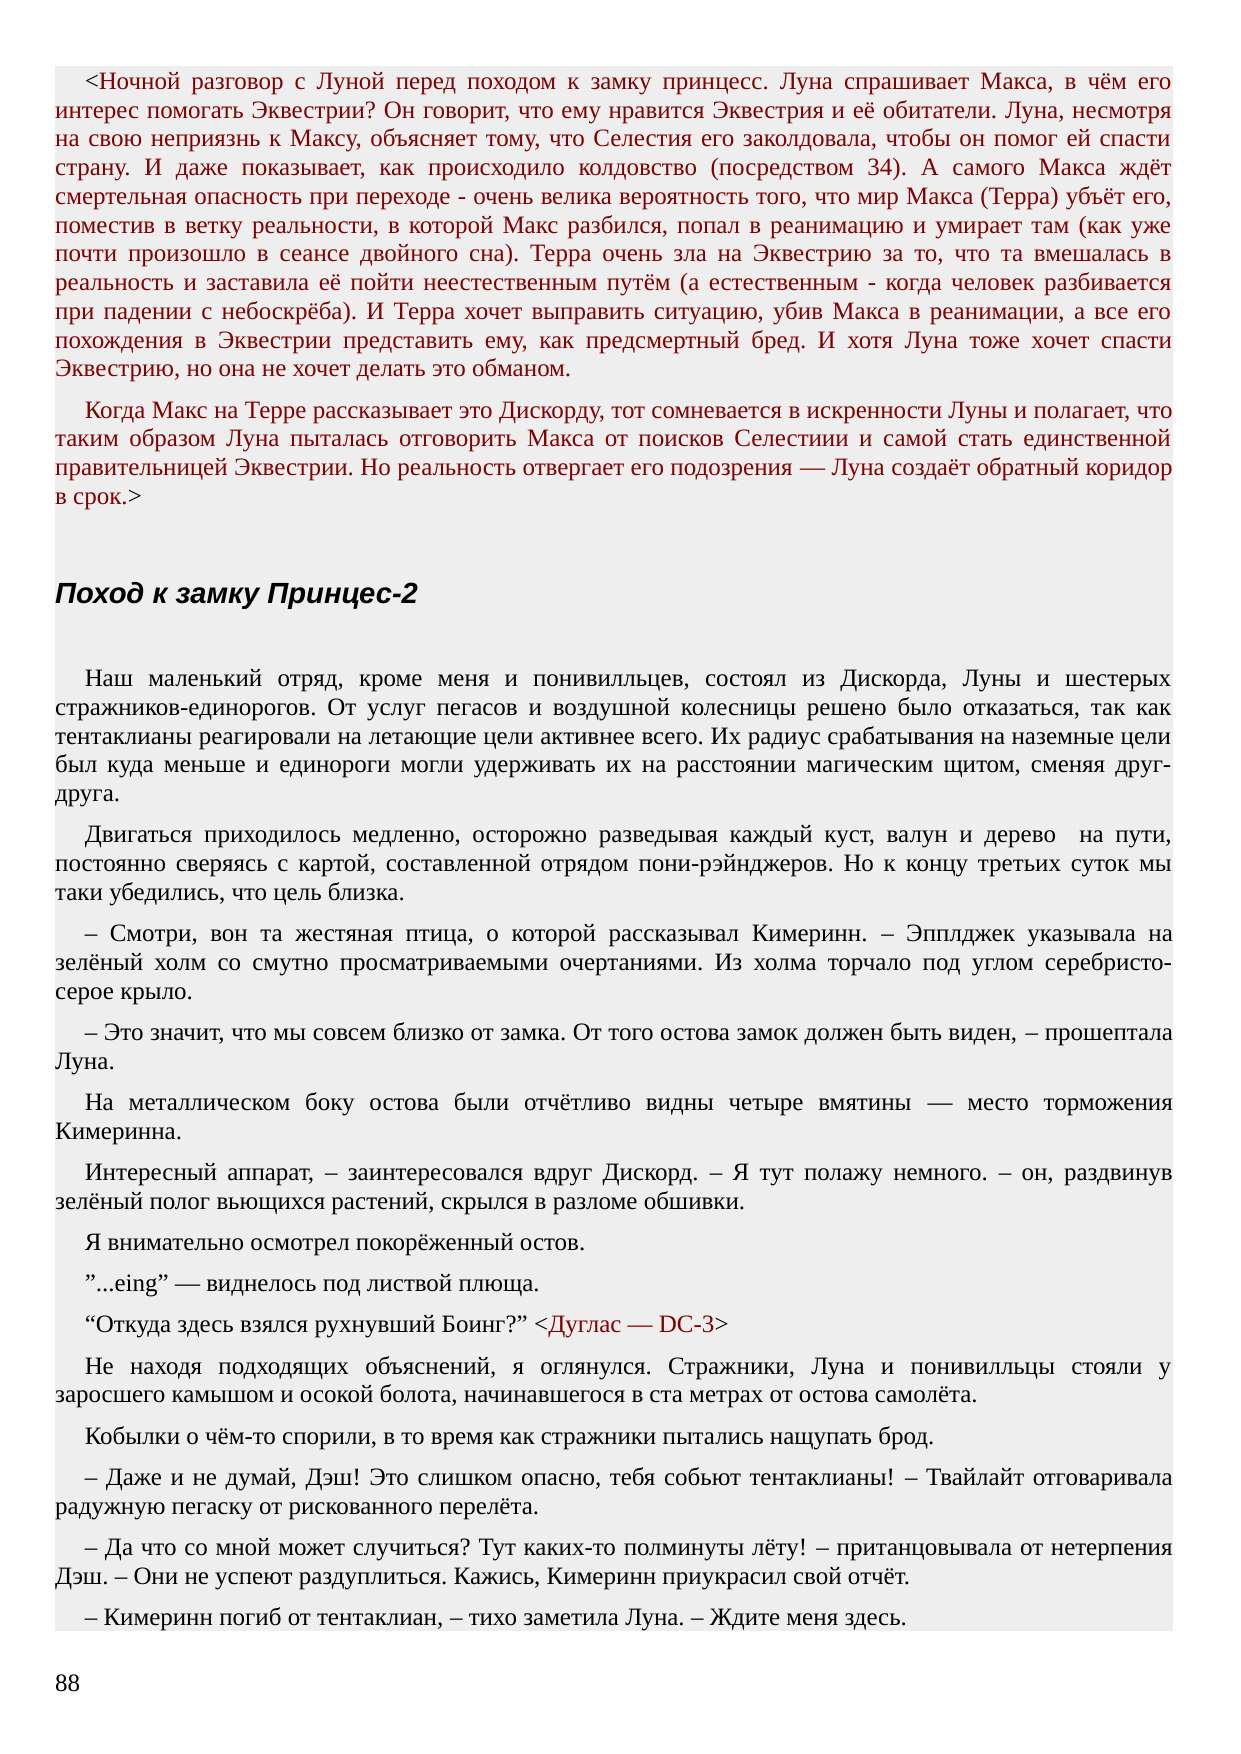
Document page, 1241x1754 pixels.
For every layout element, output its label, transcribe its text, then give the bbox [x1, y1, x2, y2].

text – Даже и не думай, Дэш! Это слишком опасно, тебя собьют тентаклианы! – Твайлайт отговаривала радужную пегаску от рискованного перелёта. [55, 1462, 1173, 1519]
text Кобылки о чём-то спорили, в то время как стражники пытались нащупать брод. [55, 1421, 1173, 1449]
text “Откуда здесь взялся рухнувший Боинг?” <Дуглас — DC-3> [55, 1309, 1173, 1338]
text – Кимеринн погиб от тентаклиан, – тихо заметила Луна. – Ждите меня здесь. [55, 1602, 1173, 1631]
text Когда Макс на Терре рассказывает это Дискорду, тот сомневается в искренности Луны и полагает, что таким образом Луна пыталась отговорить Макса от поисков Селестиии и самой стать единственной правительницей Эквестрии. Но реальность отвергает его подозрения — Луна создаёт обратный коридор в срок.> [55, 395, 1173, 510]
text Двигаться приходилось медленно, осторожно разведывая каждый куст, валун и дерево на пути, постоянно сверяясь с картой, составленной отрядом пони-рэйнджеров. Но к концу третьих суток мы таки убедились, что цель близка. [55, 819, 1173, 906]
text Я внимательно осмотрел покорёженный остов. [55, 1227, 1173, 1256]
text Наш маленький отряд, кроме меня и понивилльцев, состоял из Дискорда, Луны и шестерых стражников-единорогов. От услуг пегасов и воздушной колесницы решено было отказаться, так как тентаклианы реагировали на летающие цели активнее всего. Их радиус срабатывания на наземные цели был куда меньше и единороги могли удерживать их на расстоянии магическим щитом, сменяя друг-друга. [55, 663, 1173, 807]
text – Да что со мной может случиться? Тут каких-то полминуты лёту! – пританцовывала от нетерпения Дэш. – Они не успеют раздуплиться. Кажись, Кимеринн приукрасил свой отчёт. [55, 1532, 1173, 1589]
text – Это значит, что мы совсем близко от замка. От того остова замок должен быть виден, – прошептала Луна. [55, 1017, 1173, 1074]
text Не находя подходящих объяснений, я оглянулся. Стражники, Луна и понивилльцы стояли у заросшего камышом и осокой болота, начинавшегося в ста метрах от остова самолёта. [55, 1351, 1173, 1408]
text ”...eing” — виднелось под листвой плюща. [55, 1268, 1173, 1297]
text Интересный аппарат, – заинтересовался вдруг Дискорд. – Я тут полажу немного. – он, раздвинув зелёный полог вьющихся растений, скрылся в разломе обшивки. [55, 1157, 1173, 1214]
text – Смотри, вон та жестяная птица, о которой рассказывал Кимеринн. – Эпплджек указывала на зелёный холм со смутно просматриваемыми очертаниями. Из холма торчало под углом серебристо-серое крыло. [55, 918, 1173, 1004]
text На металлическом боку остова были отчётливо видны четыре вмятины — место торможения Кимеринна. [55, 1087, 1173, 1144]
text <Ночной разговор с Луной перед походом к замку принцесс. Луна спрашивает Макса, в чём его интерес помогать Эквестрии? Он говорит, что ему нравится Эквестрия и её обитатели. Луна, несмотря на свою неприязнь к Максу, объясняет тому, что Селестия его заколдовала, чтобы он помог ей спасти страну. И даже показывает, как происходило колдовство (посредством 34). А самого Макса ждёт смертельная опасность при переходе - очень велика вероятность того, что мир Макса (Терра) убъёт его, поместив в ветку реальности, в которой Макс разбился, попал в реанимацию и умирает там (как уже почти произошло в сеансе двойного сна). Терра очень зла на Эквестрию за то, что та вмешалась в реальность и заставила её пойти неестественным путём (а естественным - когда человек разбивается при падении с небоскрёба). И Терра хочет выправить ситуацию, убив Макса в реанимации, а все его похождения в Эквестрии представить ему, как предсмертный бред. И хотя Луна тоже хочет спасти Эквестрию, но она не хочет делать это обманом. [55, 66, 1173, 382]
subtitle Поход к замку Принцес-2 [55, 576, 1173, 609]
